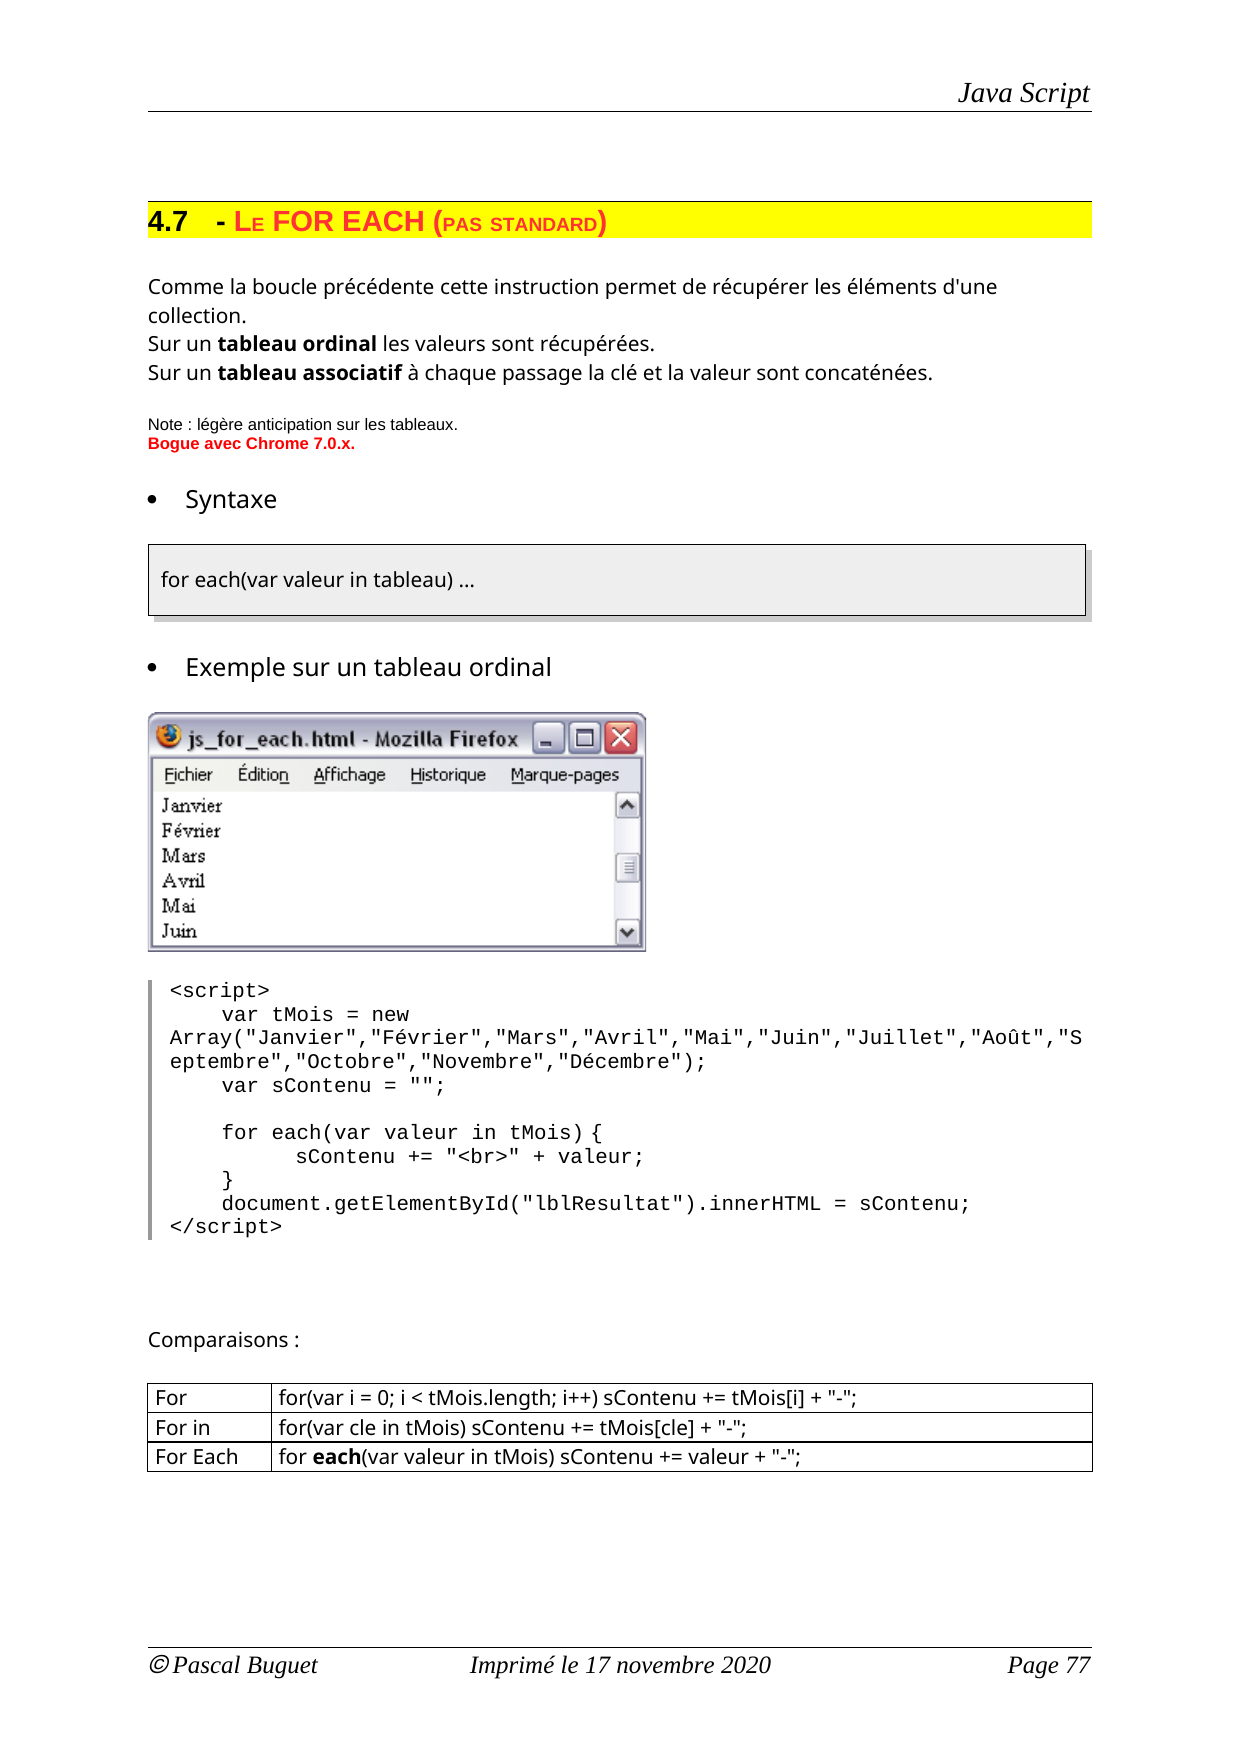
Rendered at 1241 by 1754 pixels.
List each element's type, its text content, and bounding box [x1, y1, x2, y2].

table_header for(var i = 0; i < tMois.length; i++) sContenu += tMois[i] + "-"; [272, 1384, 1092, 1412]
table_cell for(var cle in tMois) sContenu += tMois[cle] + "-"; [272, 1413, 1092, 1441]
text Sur un tableau associatif à chaque passage la clé et la valeur sont concaténées. [148, 358, 1092, 386]
list Exemple sur un tableau ordinal [148, 650, 1092, 684]
text Sur un tableau ordinal les valeurs sont récupérées. [148, 329, 1092, 358]
text Bogue avec Chrome 7.0.x. [148, 434, 1092, 453]
text for each(var valeur in tMois) { [152, 1122, 1092, 1146]
text } [152, 1169, 1092, 1193]
table_cell For Each [148, 1443, 271, 1471]
picture [147, 712, 647, 952]
text Comme la boucle précédente cette instruction permet de récupérer les éléments d'une collection. [148, 272, 1092, 329]
text document.getElementById("lblResultat").innerHTML = sContenu; [152, 1193, 1092, 1217]
text var tMois = new Array("Janvier","Février","Mars","Avril","Mai","Juin","Juillet","Août","Septembre","Octobre","Novembre","Décembre"); [152, 1004, 1092, 1075]
text var sContenu = ""; [152, 1075, 1092, 1098]
text Note : légère anticipation sur les tableaux. [148, 415, 1092, 434]
table_cell For in [148, 1413, 271, 1441]
list Syntaxe [148, 481, 1092, 516]
text for each(var valeur in tableau) … [149, 545, 1085, 615]
text Comparaisons : [148, 1326, 1092, 1354]
table_cell for each(var valeur in tMois) sContenu += valeur + "-"; [272, 1443, 1092, 1471]
text <script> [152, 980, 1092, 1004]
text </script> [152, 1217, 1092, 1240]
text sContenu += "<br>" + valeur; [152, 1146, 1092, 1169]
subtitle - Le FOR EACH (pas standard) [148, 202, 1092, 238]
table_header For [148, 1384, 271, 1412]
